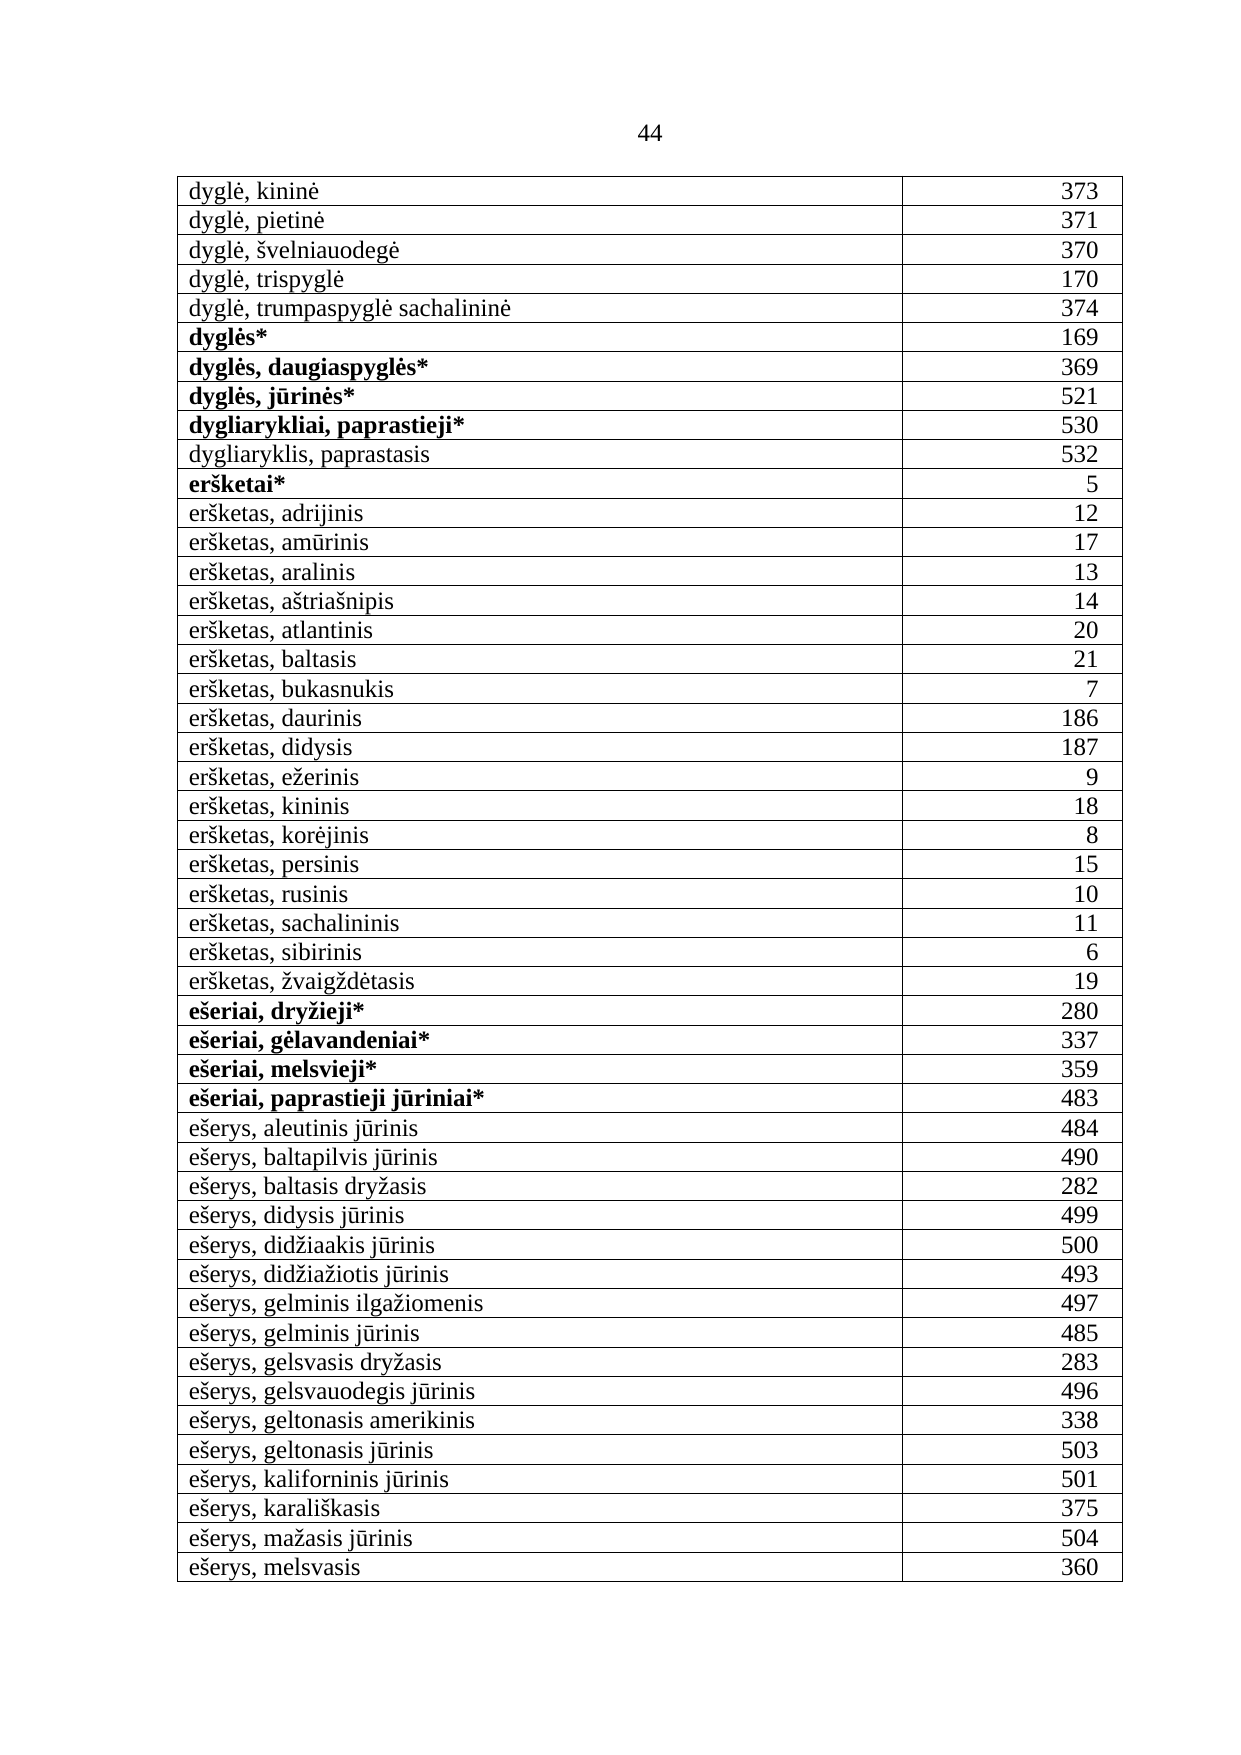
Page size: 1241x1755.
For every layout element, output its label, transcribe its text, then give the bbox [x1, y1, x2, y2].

table_cell 9 [903, 762, 1122, 790]
table_cell eršketas, rusinis [178, 879, 902, 907]
table_cell ešerys, geltonasis amerikinis [178, 1406, 902, 1434]
table_cell 359 [903, 1055, 1122, 1083]
table_cell eršketas, žvaigždėtasis [178, 967, 902, 995]
table_cell 490 [903, 1143, 1122, 1171]
table_cell ešerys, gelsvasis dryžasis [178, 1348, 902, 1376]
table_cell eršketas, baltasis [178, 645, 902, 673]
table_cell eršketas, persinis [178, 850, 902, 878]
table_cell 521 [903, 382, 1122, 410]
table_cell 13 [903, 557, 1122, 585]
table_cell eršketas, ežerinis [178, 762, 902, 790]
table_cell eršketas, adrijinis [178, 499, 902, 527]
table_cell 483 [903, 1084, 1122, 1112]
table_cell dyglės* [178, 323, 902, 351]
table_cell ešerys, mažasis jūrinis [178, 1523, 902, 1551]
table_cell 504 [903, 1523, 1122, 1551]
table_cell ešerys, gelminis jūrinis [178, 1318, 902, 1346]
table_cell 485 [903, 1318, 1122, 1346]
table_cell ešerys, didžiažiotis jūrinis [178, 1260, 902, 1288]
table_cell 369 [903, 352, 1122, 381]
table_cell 374 [903, 294, 1122, 322]
table_cell 169 [903, 323, 1122, 351]
table_cell eršketas, aštriašnipis [178, 586, 902, 615]
table_cell 337 [903, 1026, 1122, 1054]
table_cell 371 [903, 206, 1122, 234]
table_cell ešerys, baltapilvis jūrinis [178, 1143, 902, 1171]
table_cell ešeriai, paprastieji jūriniai* [178, 1084, 902, 1112]
table_cell 21 [903, 645, 1122, 673]
table_cell 496 [903, 1377, 1122, 1405]
table_cell ešerys, aleutinis jūrinis [178, 1113, 902, 1142]
table_cell dyglė, švelniauodegė [178, 235, 902, 263]
table_cell 187 [903, 733, 1122, 761]
table_cell dygliarykliai, paprastieji* [178, 411, 902, 439]
table_cell ešerys, karališkasis [178, 1494, 902, 1522]
table_cell eršketas, sibirinis [178, 938, 902, 966]
table_cell 370 [903, 235, 1122, 263]
table_cell 8 [903, 821, 1122, 849]
table_cell 19 [903, 967, 1122, 995]
table_cell eršketas, amūrinis [178, 528, 902, 556]
table_cell 375 [903, 1494, 1122, 1522]
table_cell 501 [903, 1465, 1122, 1493]
table_cell eršketas, sachalininis [178, 909, 902, 937]
table_cell 493 [903, 1260, 1122, 1288]
table_cell eršketas, atlantinis [178, 616, 902, 644]
table_cell ešerys, gelsvauodegis jūrinis [178, 1377, 902, 1405]
table_cell 497 [903, 1289, 1122, 1317]
table_cell 360 [903, 1553, 1122, 1581]
table_cell dyglė, pietinė [178, 206, 902, 234]
table_cell 6 [903, 938, 1122, 966]
table_cell 500 [903, 1230, 1122, 1259]
table_cell ešerys, baltasis dryžasis [178, 1172, 902, 1200]
table_cell 170 [903, 265, 1122, 293]
table_cell 11 [903, 909, 1122, 937]
table_cell 186 [903, 704, 1122, 732]
table_cell 499 [903, 1201, 1122, 1229]
table_cell eršketai* [178, 469, 902, 498]
table_cell ešerys, didysis jūrinis [178, 1201, 902, 1229]
table_cell eršketas, bukasnukis [178, 674, 902, 702]
table_cell 338 [903, 1406, 1122, 1434]
table_cell ešerys, melsvasis [178, 1553, 902, 1581]
table_cell ešeriai, melsvieji* [178, 1055, 902, 1083]
table_cell 15 [903, 850, 1122, 878]
table_cell dyglės, daugiaspyglės* [178, 352, 902, 381]
table_cell 530 [903, 411, 1122, 439]
table_cell 283 [903, 1348, 1122, 1376]
table_cell 7 [903, 674, 1122, 702]
table_cell eršketas, korėjinis [178, 821, 902, 849]
table_cell ešerys, geltonasis jūrinis [178, 1435, 902, 1463]
table_cell 12 [903, 499, 1122, 527]
table_cell ešeriai, gėlavandeniai* [178, 1026, 902, 1054]
table_cell ešeriai, dryžieji* [178, 996, 902, 1024]
table_cell eršketas, daurinis [178, 704, 902, 732]
table_cell 18 [903, 791, 1122, 819]
table_cell 20 [903, 616, 1122, 644]
table_cell dyglės, jūrinės* [178, 382, 902, 410]
table_cell 14 [903, 586, 1122, 615]
table_cell eršketas, didysis [178, 733, 902, 761]
table_cell 280 [903, 996, 1122, 1024]
table_cell 532 [903, 440, 1122, 468]
table_cell 503 [903, 1435, 1122, 1463]
table_cell eršketas, aralinis [178, 557, 902, 585]
table_cell dyglė, trumpaspyglė sachalininė [178, 294, 902, 322]
table_cell eršketas, kininis [178, 791, 902, 819]
table_cell 373 [903, 177, 1122, 205]
table_cell 484 [903, 1113, 1122, 1142]
table_cell dyglė, kininė [178, 177, 902, 205]
table_cell dyglė, trispyglė [178, 265, 902, 293]
table_cell ešerys, didžiaakis jūrinis [178, 1230, 902, 1259]
table_cell 17 [903, 528, 1122, 556]
table_cell dygliaryklis, paprastasis [178, 440, 902, 468]
table_cell 282 [903, 1172, 1122, 1200]
table_cell 5 [903, 469, 1122, 498]
table_cell ešerys, kaliforninis jūrinis [178, 1465, 902, 1493]
table_cell ešerys, gelminis ilgažiomenis [178, 1289, 902, 1317]
table_cell 10 [903, 879, 1122, 907]
